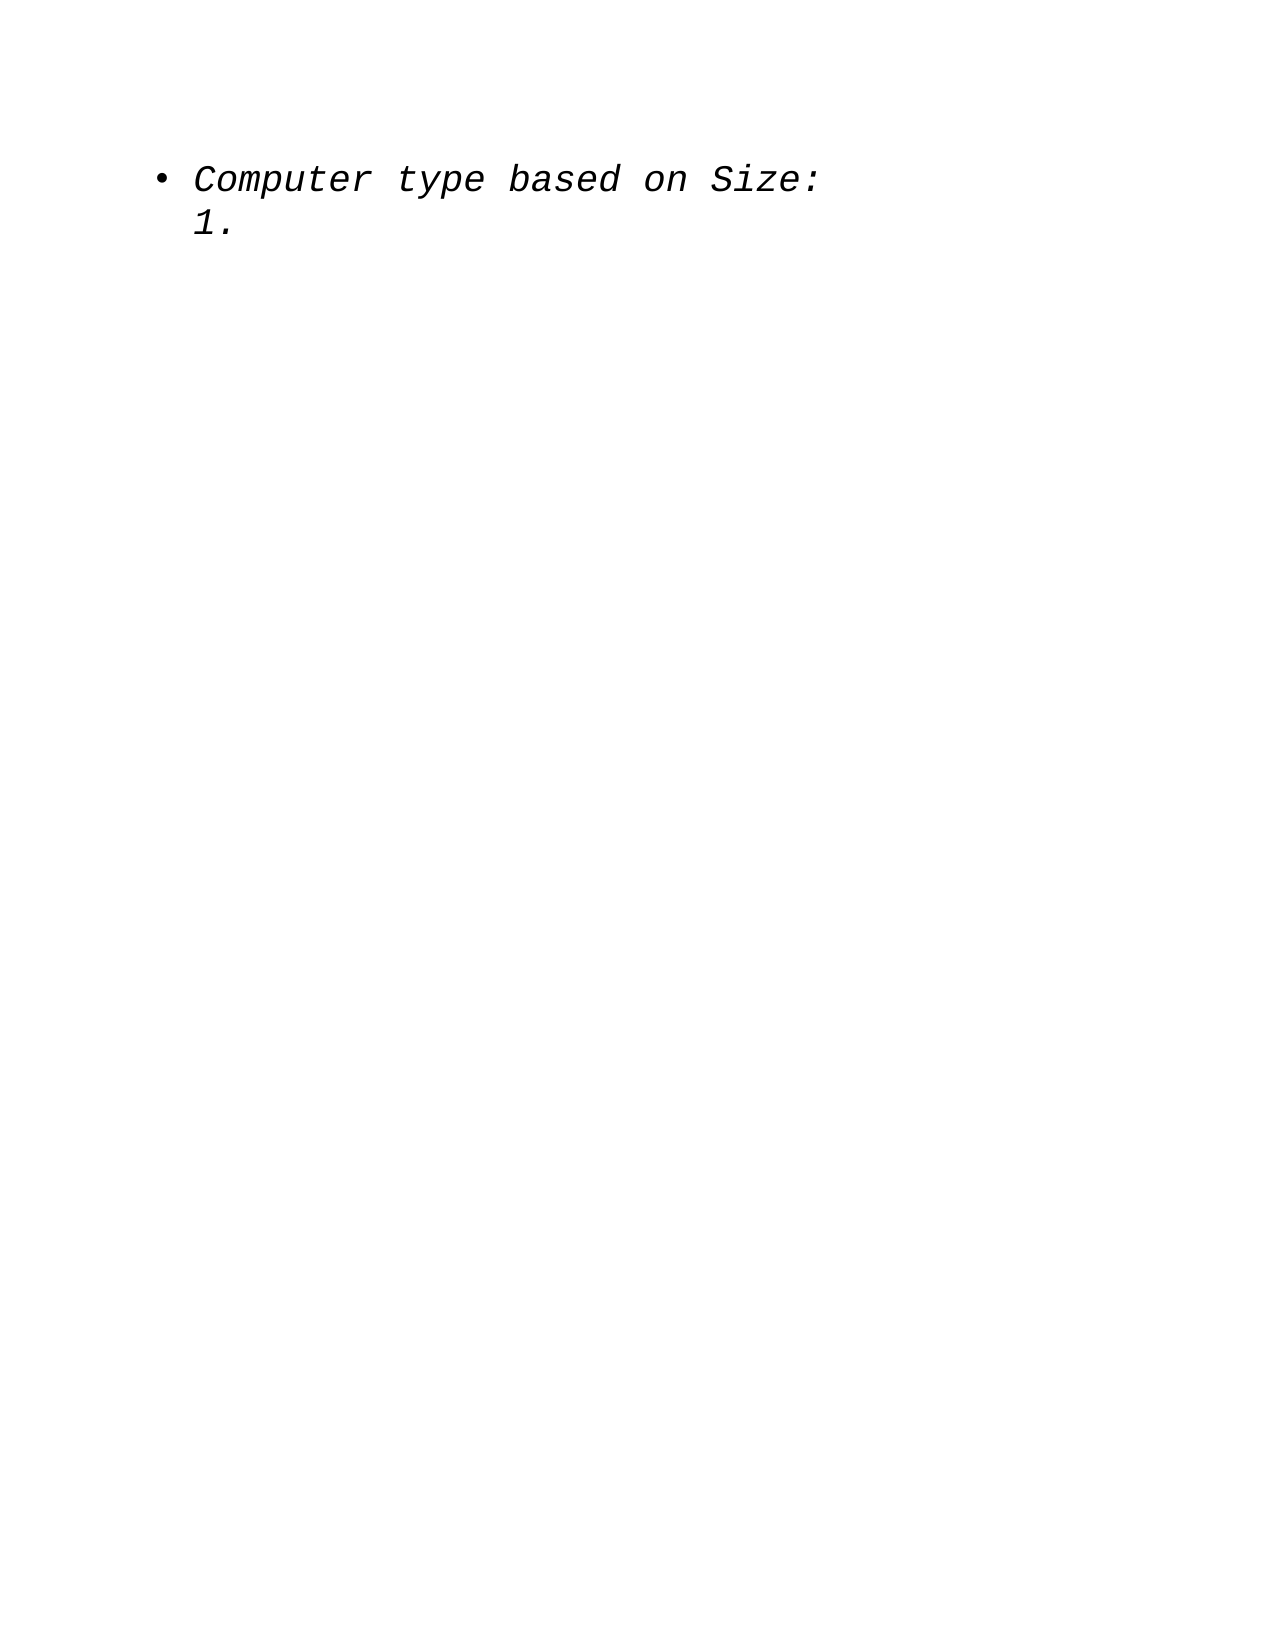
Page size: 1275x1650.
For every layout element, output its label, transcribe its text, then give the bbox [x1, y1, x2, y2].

list Computer type based on Size: [156, 161, 1157, 203]
list 1. [156, 203, 1157, 246]
